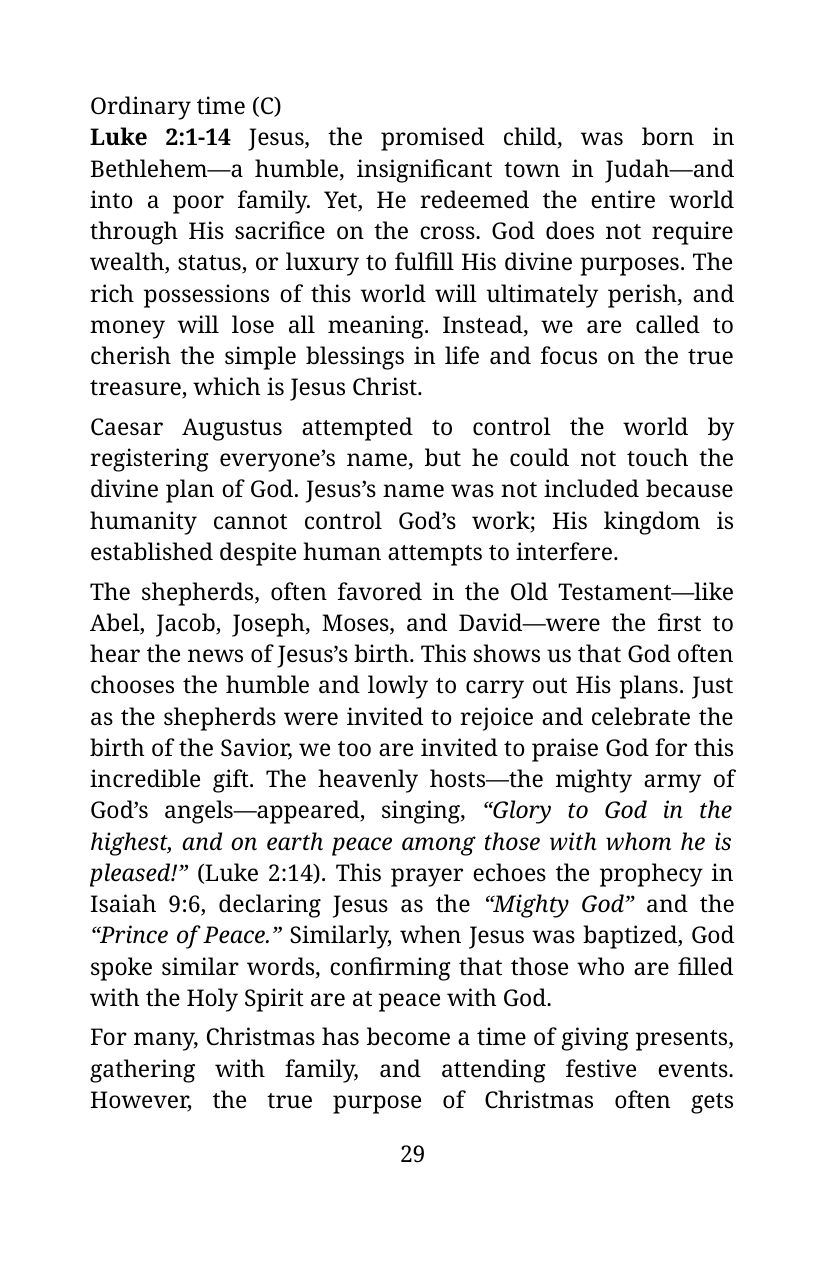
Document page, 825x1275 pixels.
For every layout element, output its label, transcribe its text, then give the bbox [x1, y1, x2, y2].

text For many, Christmas has become a time of giving presents, gathering with family, and attending festive events. However, the true purpose of Christmas often gets [90, 1021, 735, 1115]
text The shepherds, often favored in the Old Testament—like Abel, Jacob, Joseph, Moses, and David—were the first to hear the news of Jesus’s birth. This shows us that God often chooses the humble and lowly to carry out His plans. Just as the shepherds were invited to rejoice and celebrate the birth of the Savior, we too are invited to praise God for this incredible gift. The heavenly hosts—the mighty army of God’s angels—appeared, singing, “Glory to God in the highest, and on earth peace among those with whom he is pleased!” (Luke 2:14). This prayer echoes the prophecy in Isaiah 9:6, declaring Jesus as the “Mighty God” and the “Prince of Peace.” Similarly, when Jesus was baptized, God spoke similar words, confirming that those who are filled with the Holy Spirit are at peace with God. [90, 575, 735, 1013]
text Caesar Augustus attempted to control the world by registering everyone’s name, but he could not touch the divine plan of God. Jesus’s name was not included because humanity cannot control God’s work; His kingdom is established despite human attempts to interfere. [90, 411, 735, 567]
text Luke 2:1-14 Jesus, the promised child, was born in Bethlehem—a humble, insignificant town in Judah—and into a poor family. Yet, He redeemed the entire world through His sacrifice on the cross. God does not require wealth, status, or luxury to fulfill His divine purposes. The rich possessions of this world will ultimately perish, and money will lose all meaning. Instead, we are called to cherish the simple blessings in life and focus on the true treasure, which is Jesus Christ. [90, 121, 735, 402]
